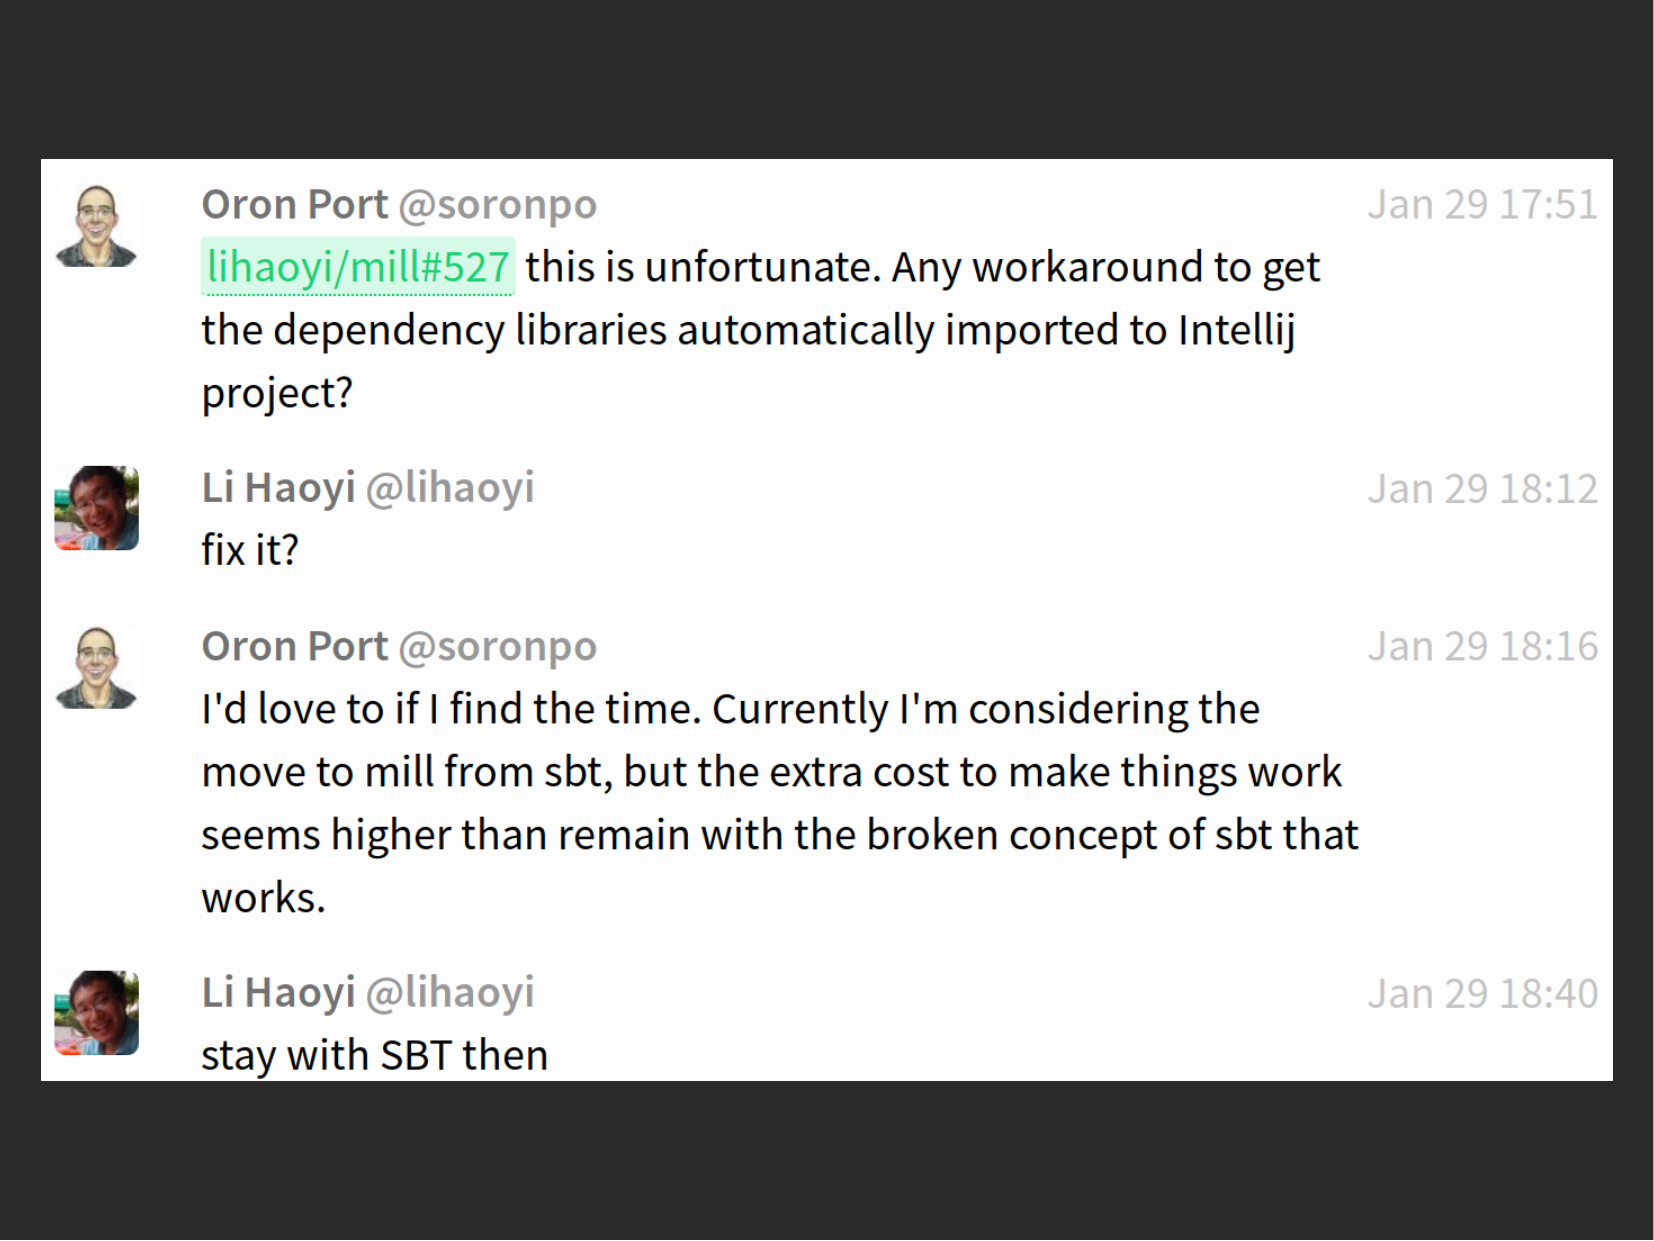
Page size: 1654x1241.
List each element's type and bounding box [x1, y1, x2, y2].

picture [41, 159, 1613, 1081]
